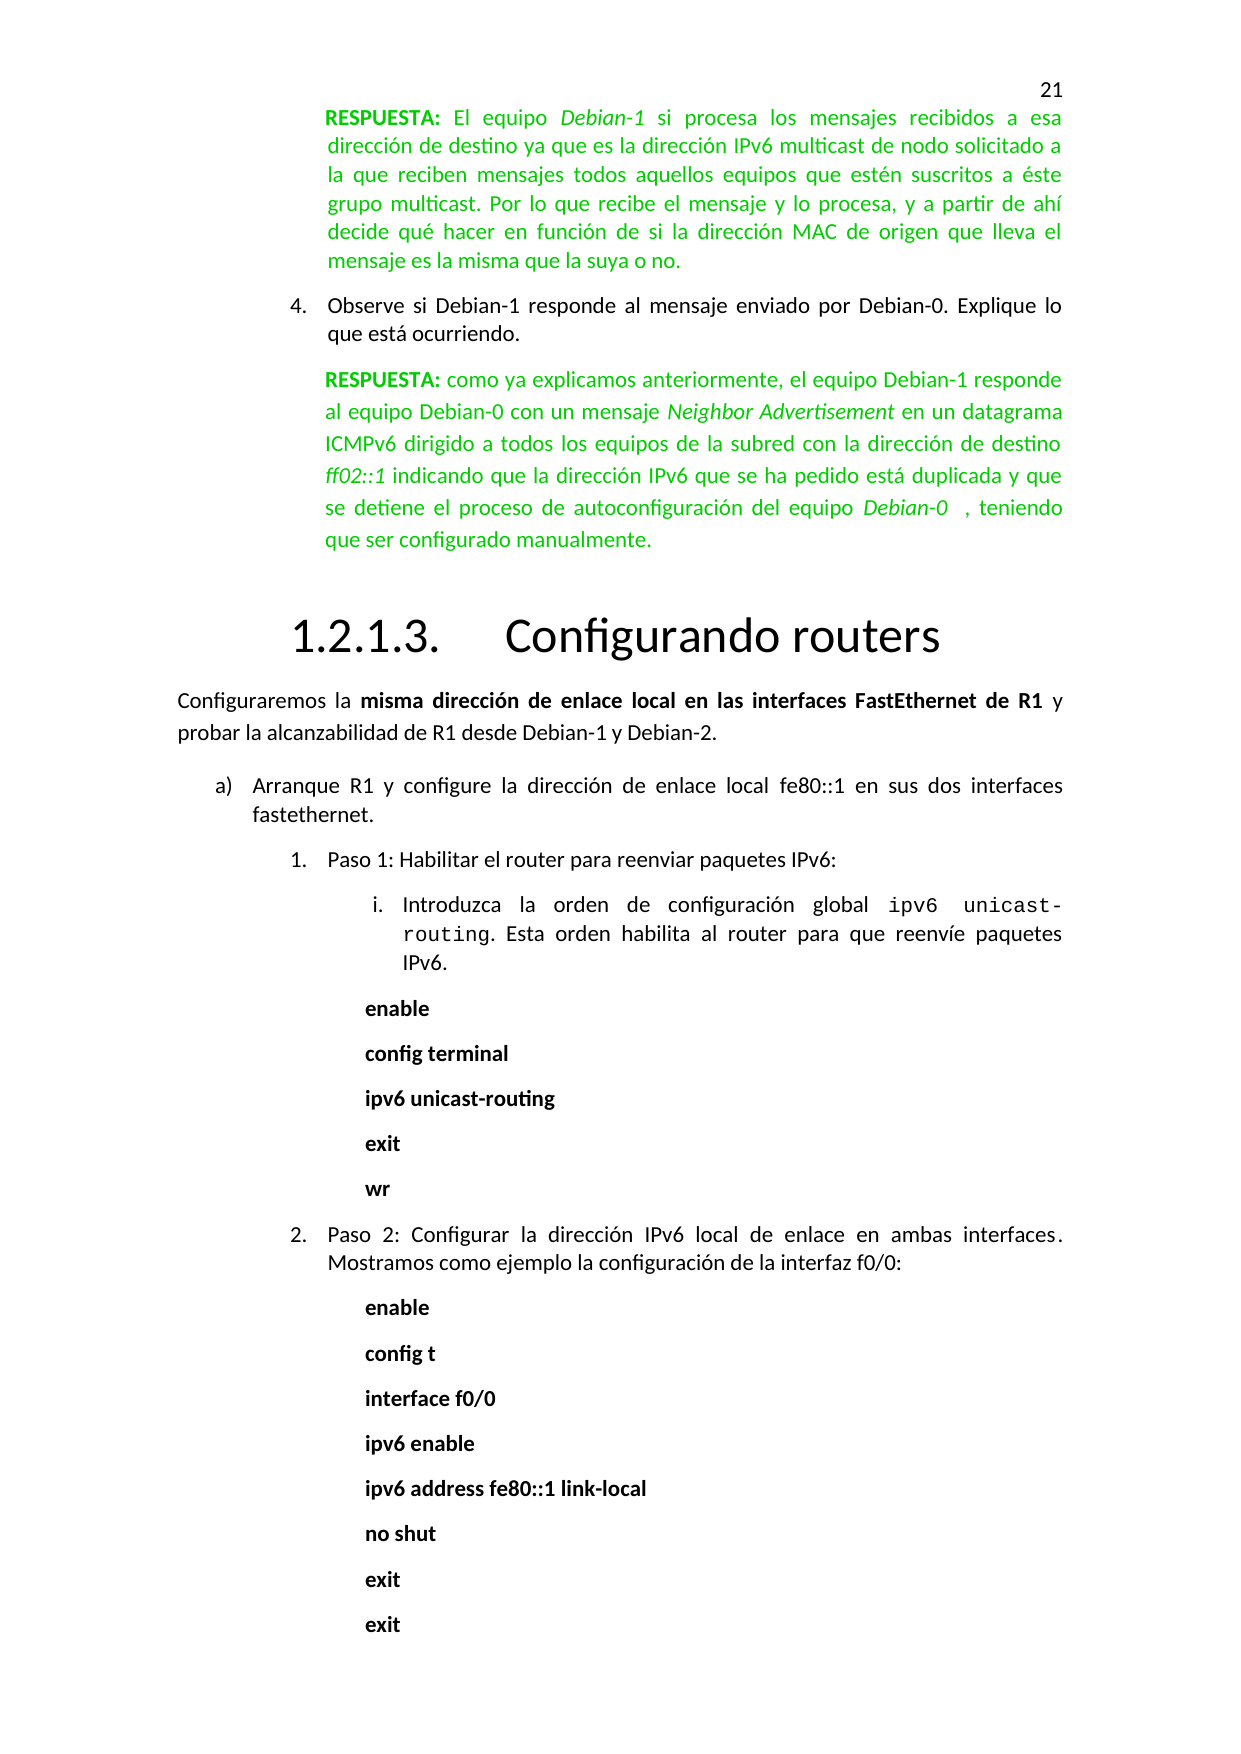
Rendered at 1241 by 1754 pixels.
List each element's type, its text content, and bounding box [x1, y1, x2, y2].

list ipv6 address fe80::1 link-local [365, 1474, 1063, 1502]
list exit [365, 1565, 1063, 1593]
list no shut [365, 1519, 1063, 1548]
text Configuraremos la misma dirección de enlace local en las interfaces FastEthernet de R1 y probar la alcanzabilidad de R1 desde Debian-1 y Debian-2. [177, 686, 1063, 746]
list ipv6 unicast-routing [365, 1084, 1063, 1112]
list exit [365, 1610, 1063, 1638]
list RESPUESTA: El equipo Debian-1 si procesa los mensajes recibidos a esa dirección de destino ya que es la dirección IPv6 multicast de nodo solicitado a la que reciben mensajes todos aquellos equipos que estén suscritos a éste grupo multicast. Por lo que recibe el mensaje y lo procesa, y a partir de ahí decide qué hacer en función de si la dirección MAC de origen que lleva el mensaje es la misma que la suya o no. [325, 103, 1063, 274]
list interface f0/0 [365, 1384, 1063, 1412]
list exit [365, 1129, 1063, 1157]
subtitle Configurando routers [290, 604, 1063, 665]
list enable [365, 994, 1063, 1022]
list wr [365, 1174, 1063, 1203]
text RESPUESTA: como ya explicamos anteriormente, el equipo Debian-1 responde al equipo Debian-0 con un mensaje Neighbor Advertisement en un datagrama ICMPv6 dirigido a todos los equipos de la subred con la dirección de destino ff02::1 indicando que la dirección IPv6 que se ha pedido está duplicada y que se detiene el proceso de autoconfiguración del equipo Debian-0 , teniendo que ser configurado manualmente. [325, 365, 1063, 554]
list config t [365, 1339, 1063, 1367]
list enable [365, 1293, 1063, 1322]
list Paso 1: Habilitar el router para reenviar paquetes IPv6: [290, 845, 1063, 873]
list ipv6 enable [365, 1429, 1063, 1457]
list Introduzca la orden de configuración global ipv6 unicast-routing. Esta orden habilita al router para que reenvíe paquetes IPv6. [383, 890, 1063, 977]
list config terminal [365, 1039, 1063, 1067]
list Observe si Debian-1 responde al mensaje enviado por Debian-0. Explique lo que está ocurriendo. [290, 291, 1063, 347]
list Arranque R1 y configure la dirección de enlace local fe80::1 en sus dos interfaces fastethernet. [215, 771, 1063, 828]
list Paso 2: Configurar la dirección IPv6 local de enlace en ambas interfaces. Mostramos como ejemplo la configuración de la interfaz f0/0: [290, 1220, 1063, 1276]
